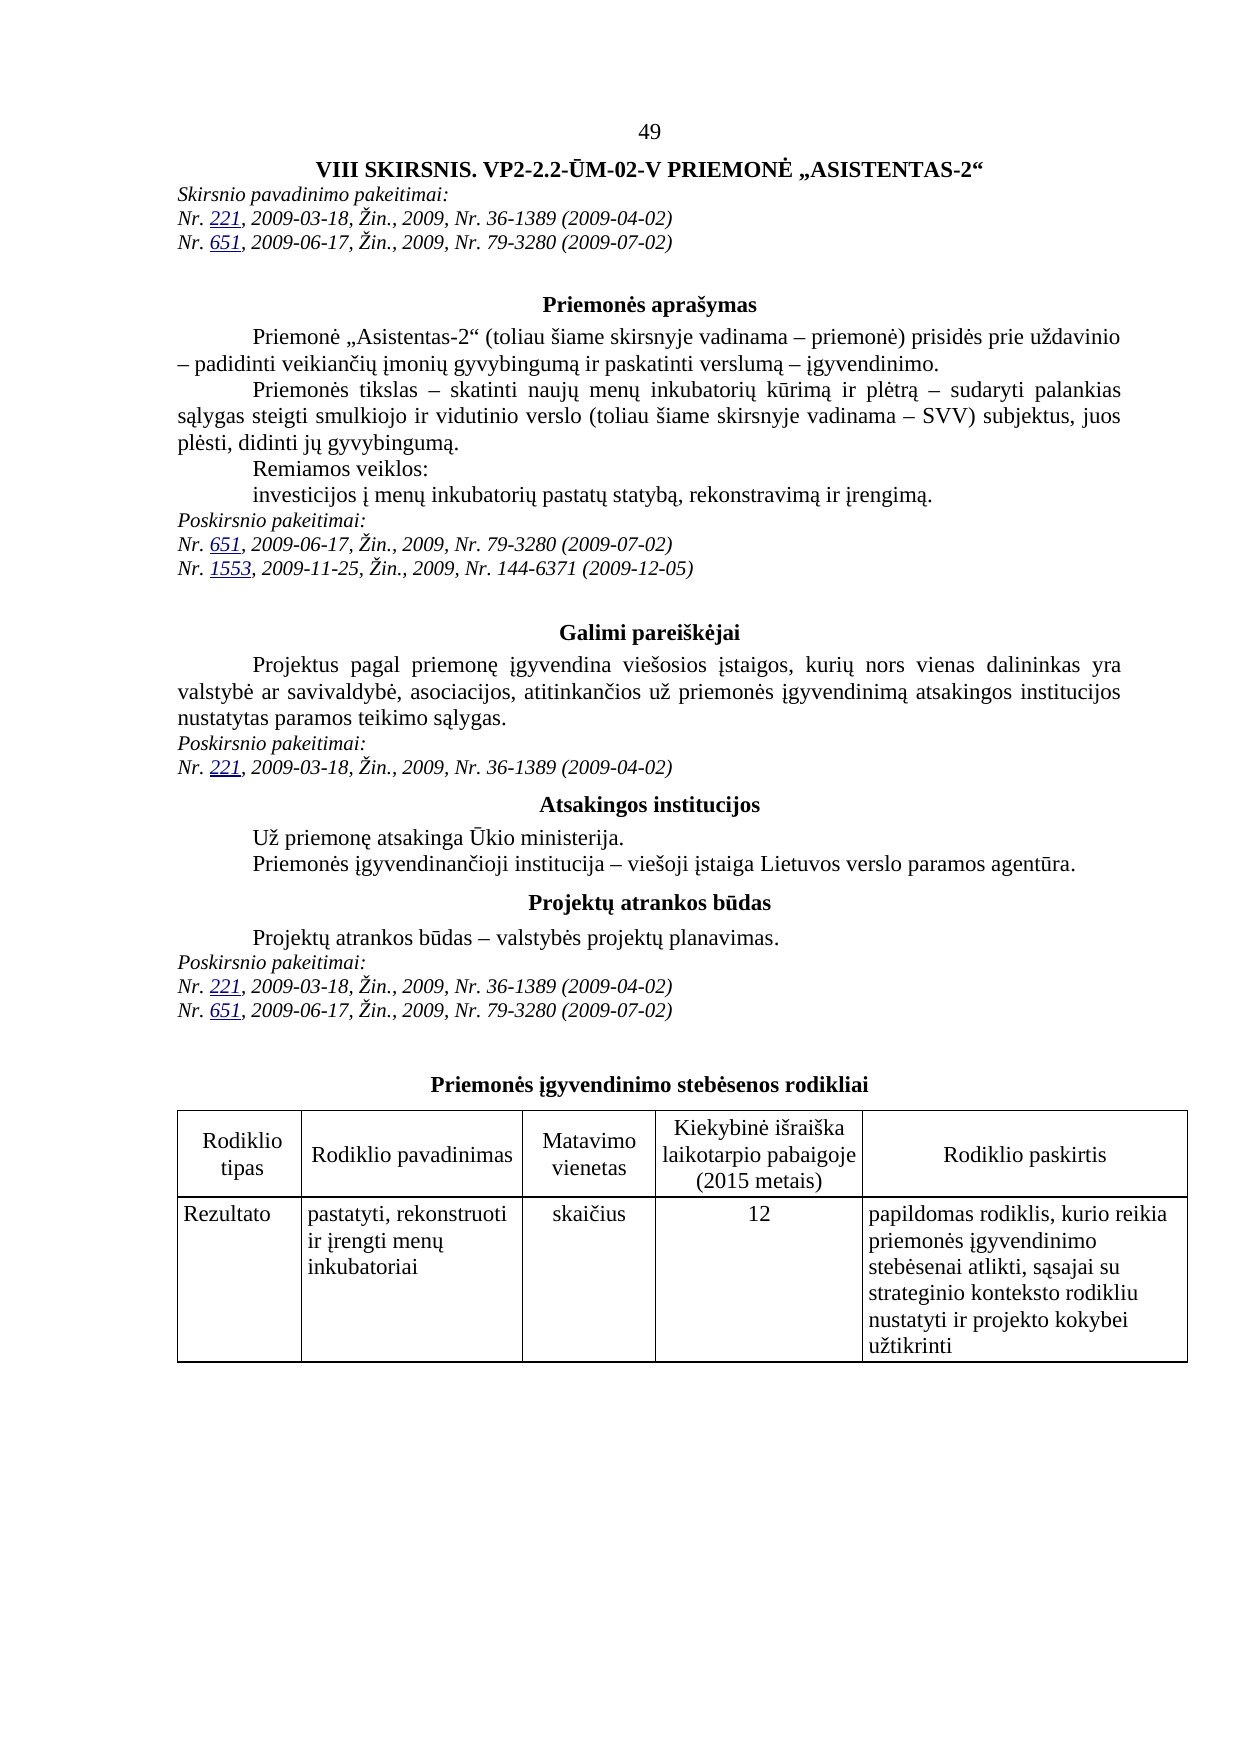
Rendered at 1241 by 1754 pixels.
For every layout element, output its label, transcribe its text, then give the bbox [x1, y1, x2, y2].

text Nr. 651, 2009-06-17, Žin., 2009, Nr. 79-3280 (2009-07-02) [177, 532, 1122, 556]
text Atsakingos institucijos [177, 791, 1122, 817]
text Nr. 651, 2009-06-17, Žin., 2009, Nr. 79-3280 (2009-07-02) [177, 230, 1122, 254]
table_header Matavimo vienetas [523, 1111, 655, 1196]
text Projektų atrankos būdas – valstybės projektų planavimas. [177, 922, 1122, 950]
text Priemonė „Asistentas-2“ (toliau šiame skirsnyje vadinama – priemonė) prisidės prie uždavinio – padidinti veikiančių įmonių gyvybingumą ir paskatinti verslumą – įgyvendinimo. [177, 323, 1122, 376]
text Nr. 651, 2009-06-17, Žin., 2009, Nr. 79-3280 (2009-07-02) [177, 998, 1122, 1022]
text Nr. 221, 2009-03-18, Žin., 2009, Nr. 36-1389 (2009-04-02) [177, 974, 1122, 998]
table_cell 12 [656, 1198, 862, 1361]
text Skirsnio pavadinimo pakeitimai: [177, 182, 1122, 206]
table_cell pastatyti, rekonstruoti ir įrengti menų inkubatoriai [302, 1198, 522, 1361]
text Nr. 221, 2009-03-18, Žin., 2009, Nr. 36-1389 (2009-04-02) [177, 206, 1122, 230]
text Priemonės įgyvendinančioji institucija – viešoji įstaiga Lietuvos verslo paramos agentūra. [177, 850, 1122, 876]
text Nr. 221, 2009-03-18, Žin., 2009, Nr. 36-1389 (2009-04-02) [177, 754, 1122, 779]
table_cell skaičius [523, 1198, 655, 1361]
text investicijos į menų inkubatorių pastatų statybą, rekonstravimą ir įrengimą. [177, 481, 1122, 508]
text Remiamos veiklos: [177, 455, 1122, 481]
text Poskirsnio pakeitimai: [177, 950, 1122, 974]
table_header Rodiklio pavadinimas [302, 1111, 522, 1196]
table_header Kiekybinė išraiška laikotarpio pabaigoje (2015 metais) [656, 1111, 862, 1196]
text Nr. 1553, 2009-11-25, Žin., 2009, Nr. 144-6371 (2009-12-05) [177, 556, 1122, 580]
text Priemonės tikslas – skatinti naujų menų inkubatorių kūrimą ir plėtrą – sudaryti palankias sąlygas steigti smulkiojo ir vidutinio verslo (toliau šiame skirsnyje vadinama – SVV) subjektus, juos plėsti, didinti jų gyvybingumą. [177, 376, 1122, 455]
text Poskirsnio pakeitimai: [177, 731, 1122, 754]
text Galimi pareiškėjai [177, 619, 1122, 645]
text Poskirsnio pakeitimai: [177, 508, 1122, 532]
table_cell Rezultato [178, 1198, 301, 1361]
text Projektų atrankos būdas [177, 889, 1122, 915]
table_cell papildomas rodiklis, kurio reikia priemonės įgyvendinimo stebėsenai atlikti, sąsajai su strateginio konteksto rodikliu nustatyti ir projekto kokybei užtikrinti [863, 1198, 1187, 1361]
table_header Rodiklio paskirtis [863, 1111, 1187, 1196]
text Projektus pagal priemonę įgyvendina viešosios įstaigos, kurių nors vienas dalininkas yra valstybė ar savivaldybė, asociacijos, atitinkančios už priemonės įgyvendinimą atsakingos institucijos nustatytas paramos teikimo sąlygas. [177, 651, 1122, 731]
text Priemonės įgyvendinimo stebėsenos rodikliai [177, 1072, 1122, 1098]
text Už priemonę atsakinga Ūkio ministerija. [177, 824, 1122, 850]
text Priemonės aprašymas [177, 291, 1122, 317]
table_header Rodiklio tipas [178, 1111, 301, 1196]
subtitle VIII SKIRSNIS. VP2-2.2-ŪM-02-V priemonė „ASISTENTAS-2“ [177, 156, 1122, 182]
